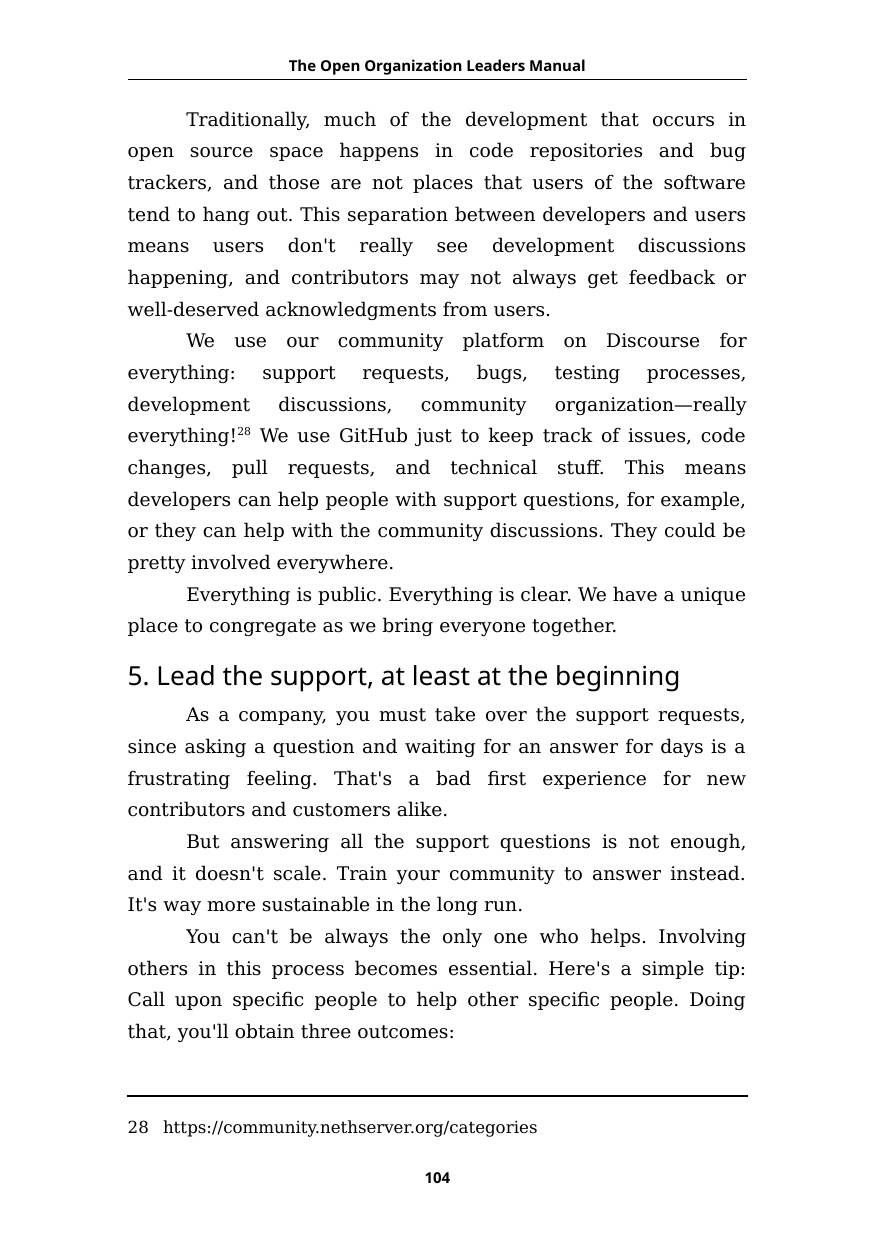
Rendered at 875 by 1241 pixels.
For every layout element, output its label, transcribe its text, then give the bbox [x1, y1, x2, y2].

text Traditionally, much of the development that occurs in open source space happens in code repositories and bug trackers, and those are not places that users of the software tend to hang out. This separation between developers and users means users don't really see development discussions happening, and contributors may not always get feedback or well-deserved acknowledgments from users. [127, 109, 747, 321]
text https://community.nethserver.org/categories [127, 1118, 747, 1138]
text As a company, you must take over the support requests, since asking a question and waiting for an answer for days is a frustrating feeling. That's a bad first experience for new contributors and customers alike. [127, 704, 747, 821]
text We use our community platform on Discourse for everything: support requests, bugs, testing processes, development discussions, community organization—really everything! We use GitHub just to keep track of issues, code changes, pull requests, and technical stuff. This means developers can help people with support questions, for example, or they can help with the community discussions. They could be pretty involved everywhere. [127, 330, 747, 574]
subtitle 5. Lead the support, at least at the beginning [127, 662, 747, 692]
text But answering all the support questions is not enough, and it doesn't scale. Train your community to answer instead. It's way more sustainable in the long run. [127, 831, 747, 916]
text Everything is public. Everything is clear. We have a unique place to congregate as we bring everyone together. [127, 584, 747, 637]
text You can't be always the only one who helps. Involving others in this process becomes essential. Here's a simple tip: Call upon specific people to help other specific people. Doing that, you'll obtain three outcomes: [127, 926, 747, 1043]
